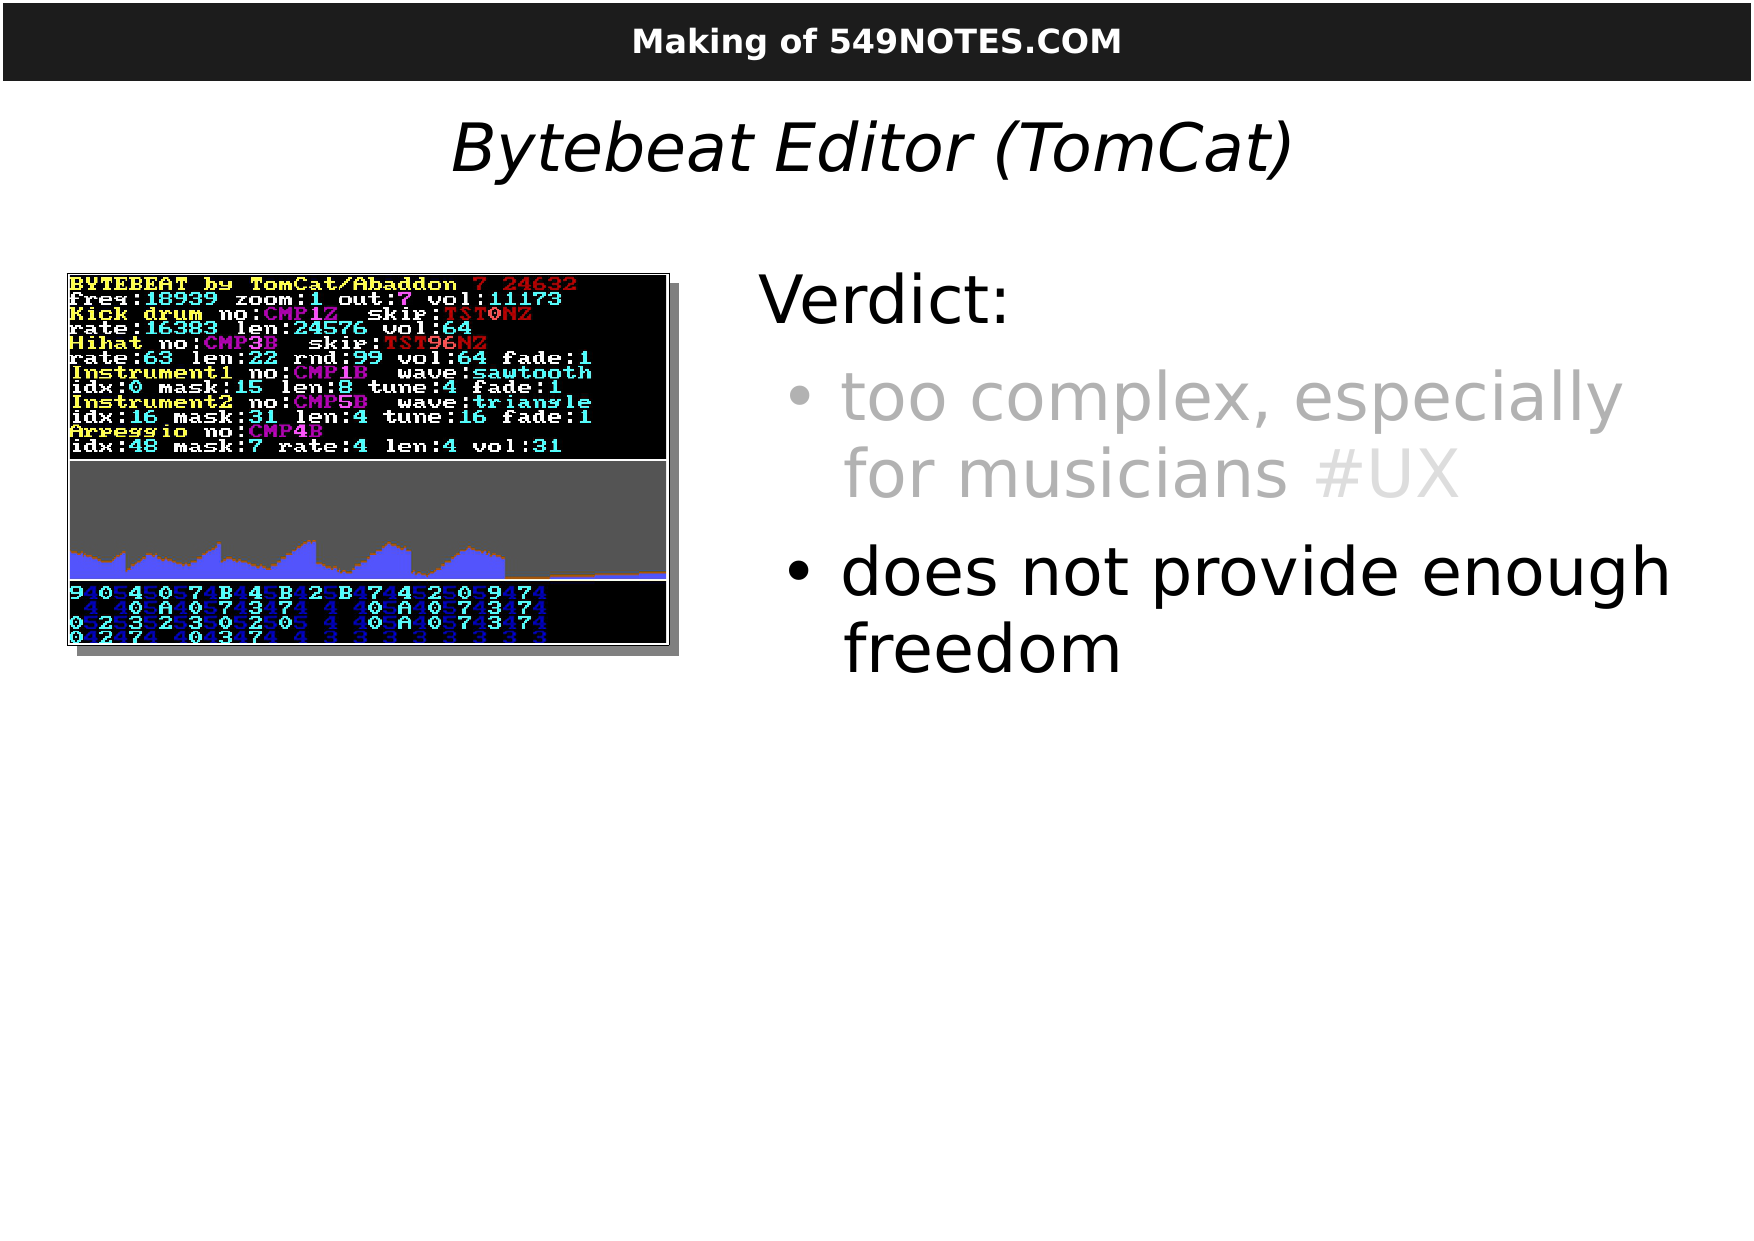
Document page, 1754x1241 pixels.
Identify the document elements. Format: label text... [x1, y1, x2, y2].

picture [69, 275, 667, 643]
text Bytebeat Editor (TomCat) [3, 110, 1751, 188]
